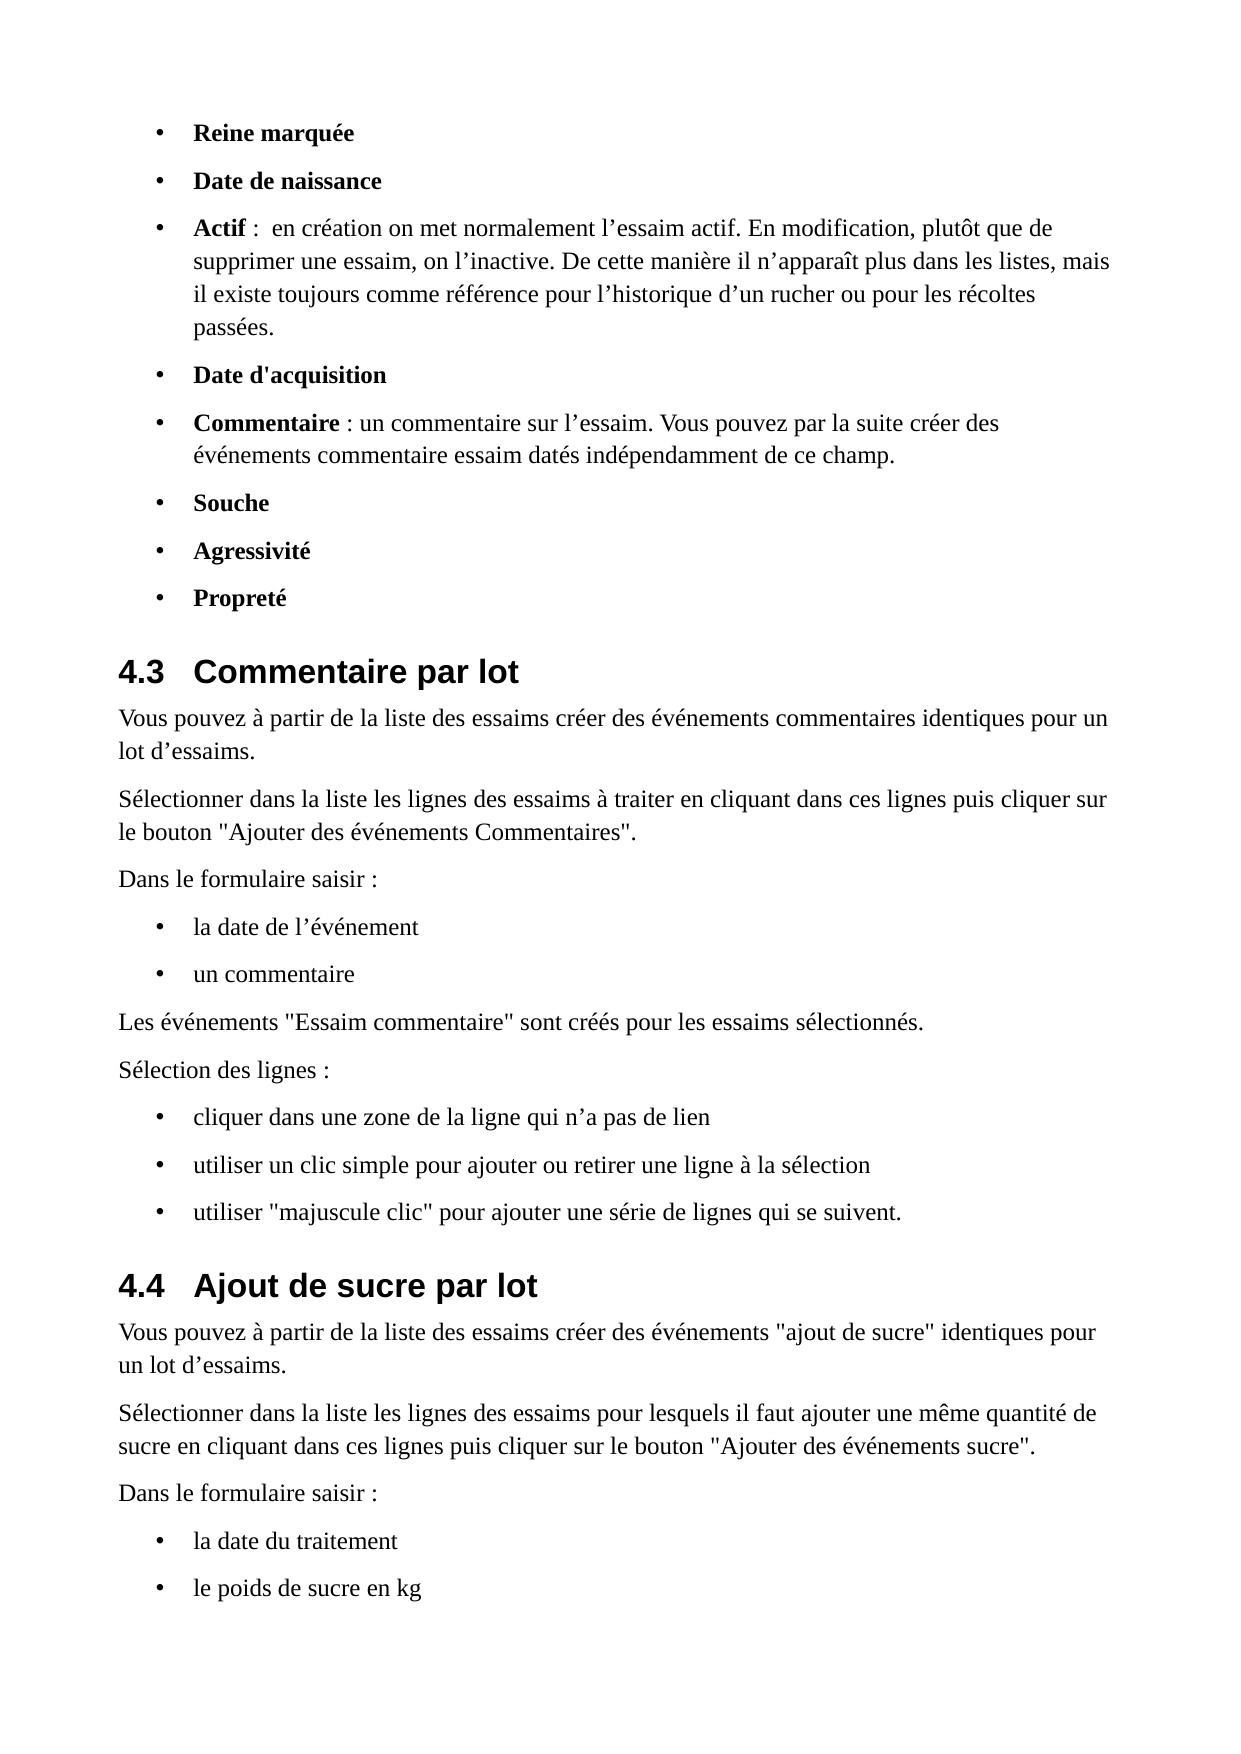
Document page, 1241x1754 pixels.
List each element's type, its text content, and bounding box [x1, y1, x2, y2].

subtitle Ajout de sucre par lot [118, 1266, 1122, 1304]
list Propreté [156, 583, 1122, 612]
text Vous pouvez à partir de la liste des essaims créer des événements commentaires identiques pour un lot d’essaims. [118, 703, 1122, 765]
list Date d'acquisition [156, 360, 1122, 389]
text Sélectionner dans la liste les lignes des essaims pour lesquels il faut ajouter une même quantité de sucre en cliquant dans ces lignes puis cliquer sur le bouton "Ajouter des événements sucre". [118, 1398, 1122, 1459]
text Dans le formulaire saisir : [118, 1478, 1122, 1507]
list Reine marquée [156, 118, 1122, 147]
text Vous pouvez à partir de la liste des essaims créer des événements "ajout de sucre" identiques pour un lot d’essaims. [118, 1317, 1122, 1379]
subtitle Commentaire par lot [118, 652, 1122, 691]
list le poids de sucre en kg [156, 1573, 1122, 1602]
list la date de l’événement [156, 912, 1122, 941]
list Actif : en création on met normalement l’essaim actif. En modification, plutôt que de supprimer une essaim, on l’inactive. De cette manière il n’apparaît plus dans les listes, mais il existe toujours comme référence pour l’historique d’un rucher ou pour les récoltes passées. [156, 213, 1122, 341]
list Souche [156, 488, 1122, 517]
list cliquer dans une zone de la ligne qui n’a pas de lien [156, 1102, 1122, 1131]
text Les événements "Essaim commentaire" sont créés pour les essaims sélectionnés. [118, 1007, 1122, 1036]
text Sélectionner dans la liste les lignes des essaims à traiter en cliquant dans ces lignes puis cliquer sur le bouton "Ajouter des événements Commentaires". [118, 784, 1122, 845]
text Sélection des lignes : [118, 1055, 1122, 1083]
list utiliser "majuscule clic" pour ajouter une série de lignes qui se suivent. [156, 1197, 1122, 1226]
list Date de naissance [156, 166, 1122, 194]
list un commentaire [156, 959, 1122, 988]
list la date du traitement [156, 1526, 1122, 1555]
list Agressivité [156, 536, 1122, 564]
list Commentaire : un commentaire sur l’essaim. Vous pouvez par la suite créer des événements commentaire essaim datés indépendamment de ce champ. [156, 408, 1122, 469]
list utiliser un clic simple pour ajouter ou retirer une ligne à la sélection [156, 1150, 1122, 1179]
text Dans le formulaire saisir : [118, 864, 1122, 893]
